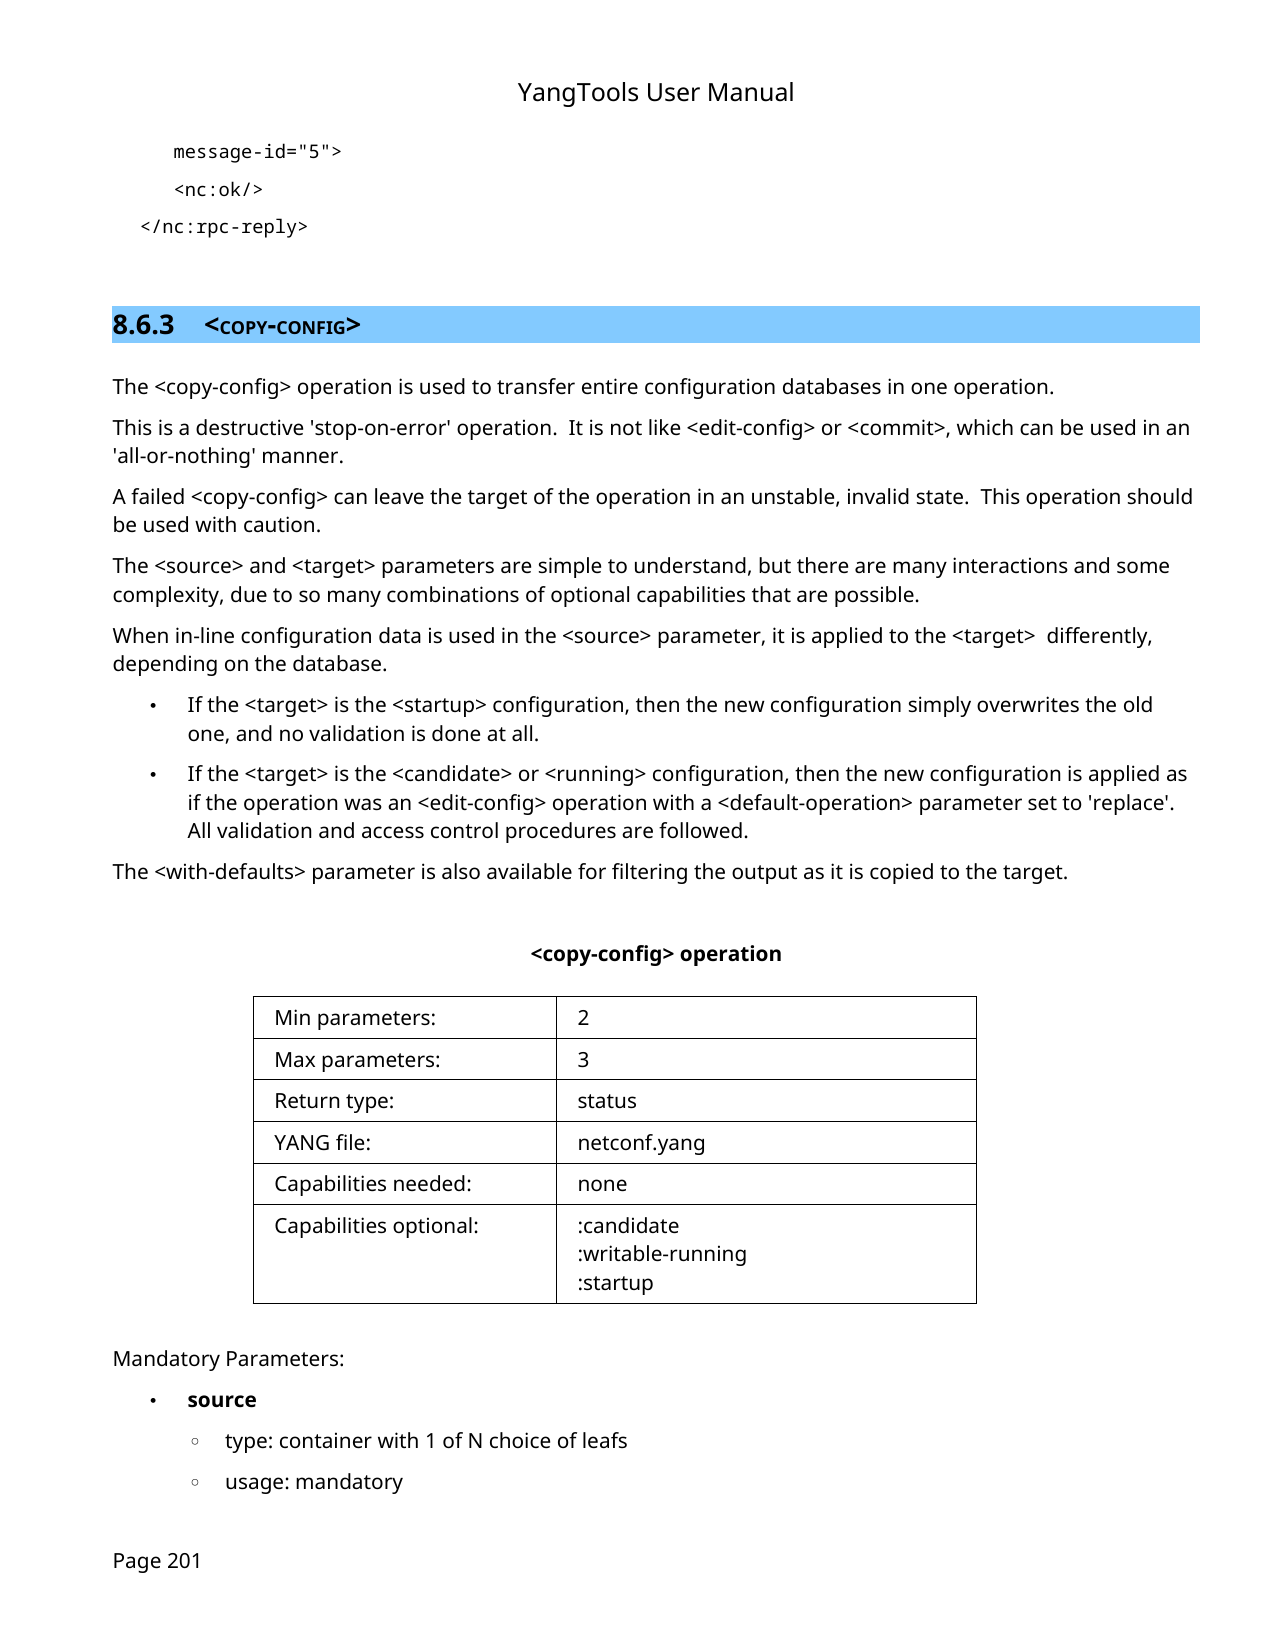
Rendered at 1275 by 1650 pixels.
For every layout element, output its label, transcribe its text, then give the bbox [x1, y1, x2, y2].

text When in-line configuration data is used in the <source> parameter, it is applied to the <target> differently, depending on the database. [112, 621, 1200, 678]
table_cell Max parameters: [254, 1039, 556, 1079]
list If the <target> is the <candidate> or <running> configuration, then the new configuration is applied as if the operation was an <edit-config> operation with a <default-operation> parameter set to 'replace'. All validation and access control procedures are followed. [150, 759, 1200, 845]
table_cell Capabilities needed: [254, 1164, 556, 1204]
text Mandatory Parameters: [112, 1344, 1200, 1373]
list type: container with 1 of N choice of leafs [187, 1426, 1200, 1455]
text <nc:ok/> [139, 176, 1200, 202]
table_cell Capabilities optional: [254, 1205, 556, 1302]
table_cell :candidate :writable-running :startup [557, 1205, 976, 1302]
text The <copy-config> operation is used to transfer entire configuration databases in one operation. [112, 372, 1200, 400]
subtitle <copy-config> [112, 306, 1200, 343]
list If the <target> is the <startup> configuration, then the new configuration simply overwrites the old one, and no validation is done at all. [150, 690, 1200, 747]
table_cell status [557, 1080, 976, 1121]
table_cell none [557, 1164, 976, 1204]
table_header 2 [557, 997, 976, 1038]
text The <source> and <target> parameters are simple to understand, but there are many interactions and some complexity, due to so many combinations of optional capabilities that are possible. [112, 551, 1200, 608]
table_cell YANG file: [254, 1122, 556, 1162]
subtitle <copy-config> operation [127, 939, 1185, 968]
text The <with-defaults> parameter is also available for filtering the output as it is copied to the target. [112, 857, 1200, 886]
list usage: mandatory [187, 1467, 1200, 1496]
text message-id="5"> [139, 138, 1200, 164]
table_cell 3 [557, 1039, 976, 1079]
text </nc:rpc-reply> [139, 213, 1200, 239]
table_header Min parameters: [254, 997, 556, 1038]
table_cell Return type: [254, 1080, 556, 1121]
table_cell netconf.yang [557, 1122, 976, 1162]
text This is a destructive 'stop-on-error' operation. It is not like <edit-config> or <commit>, which can be used in an 'all-or-nothing' manner. [112, 413, 1200, 469]
list source [150, 1385, 1200, 1414]
text A failed <copy-config> can leave the target of the operation in an unstable, invalid state. This operation should be used with caution. [112, 482, 1200, 539]
